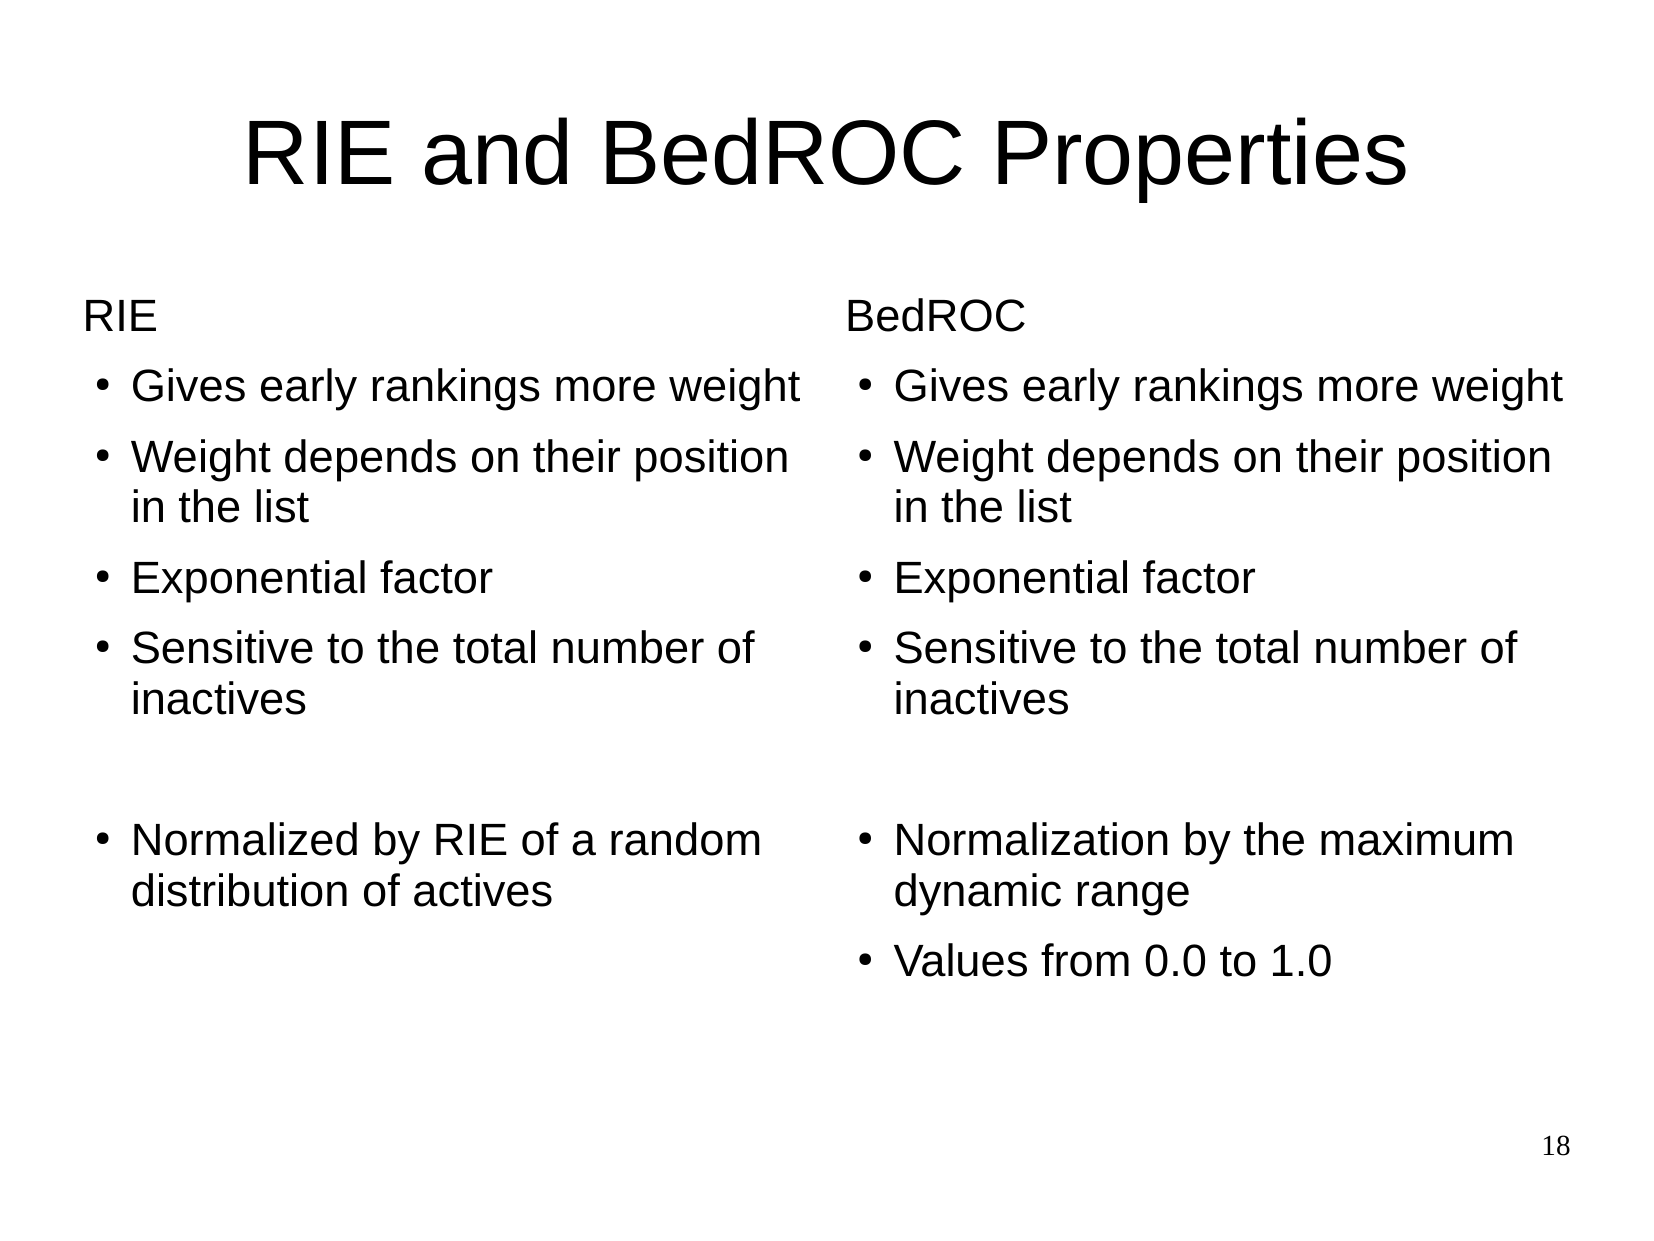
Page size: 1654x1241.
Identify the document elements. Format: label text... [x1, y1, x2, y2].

title RIE and BedROC Properties [82, 49, 1571, 257]
list BedROC Gives early rankings more weight Weight depends on their position in the list Exponential factor Sensitive to the total number of inactives Normalization by the maximum dynamic range Values from 0.0 to 1.0 [845, 290, 1572, 1016]
list RIE Gives early rankings more weight Weight depends on their position in the list Exponential factor Sensitive to the total number of inactives Normalized by RIE of a random distribution of actives [82, 290, 809, 969]
